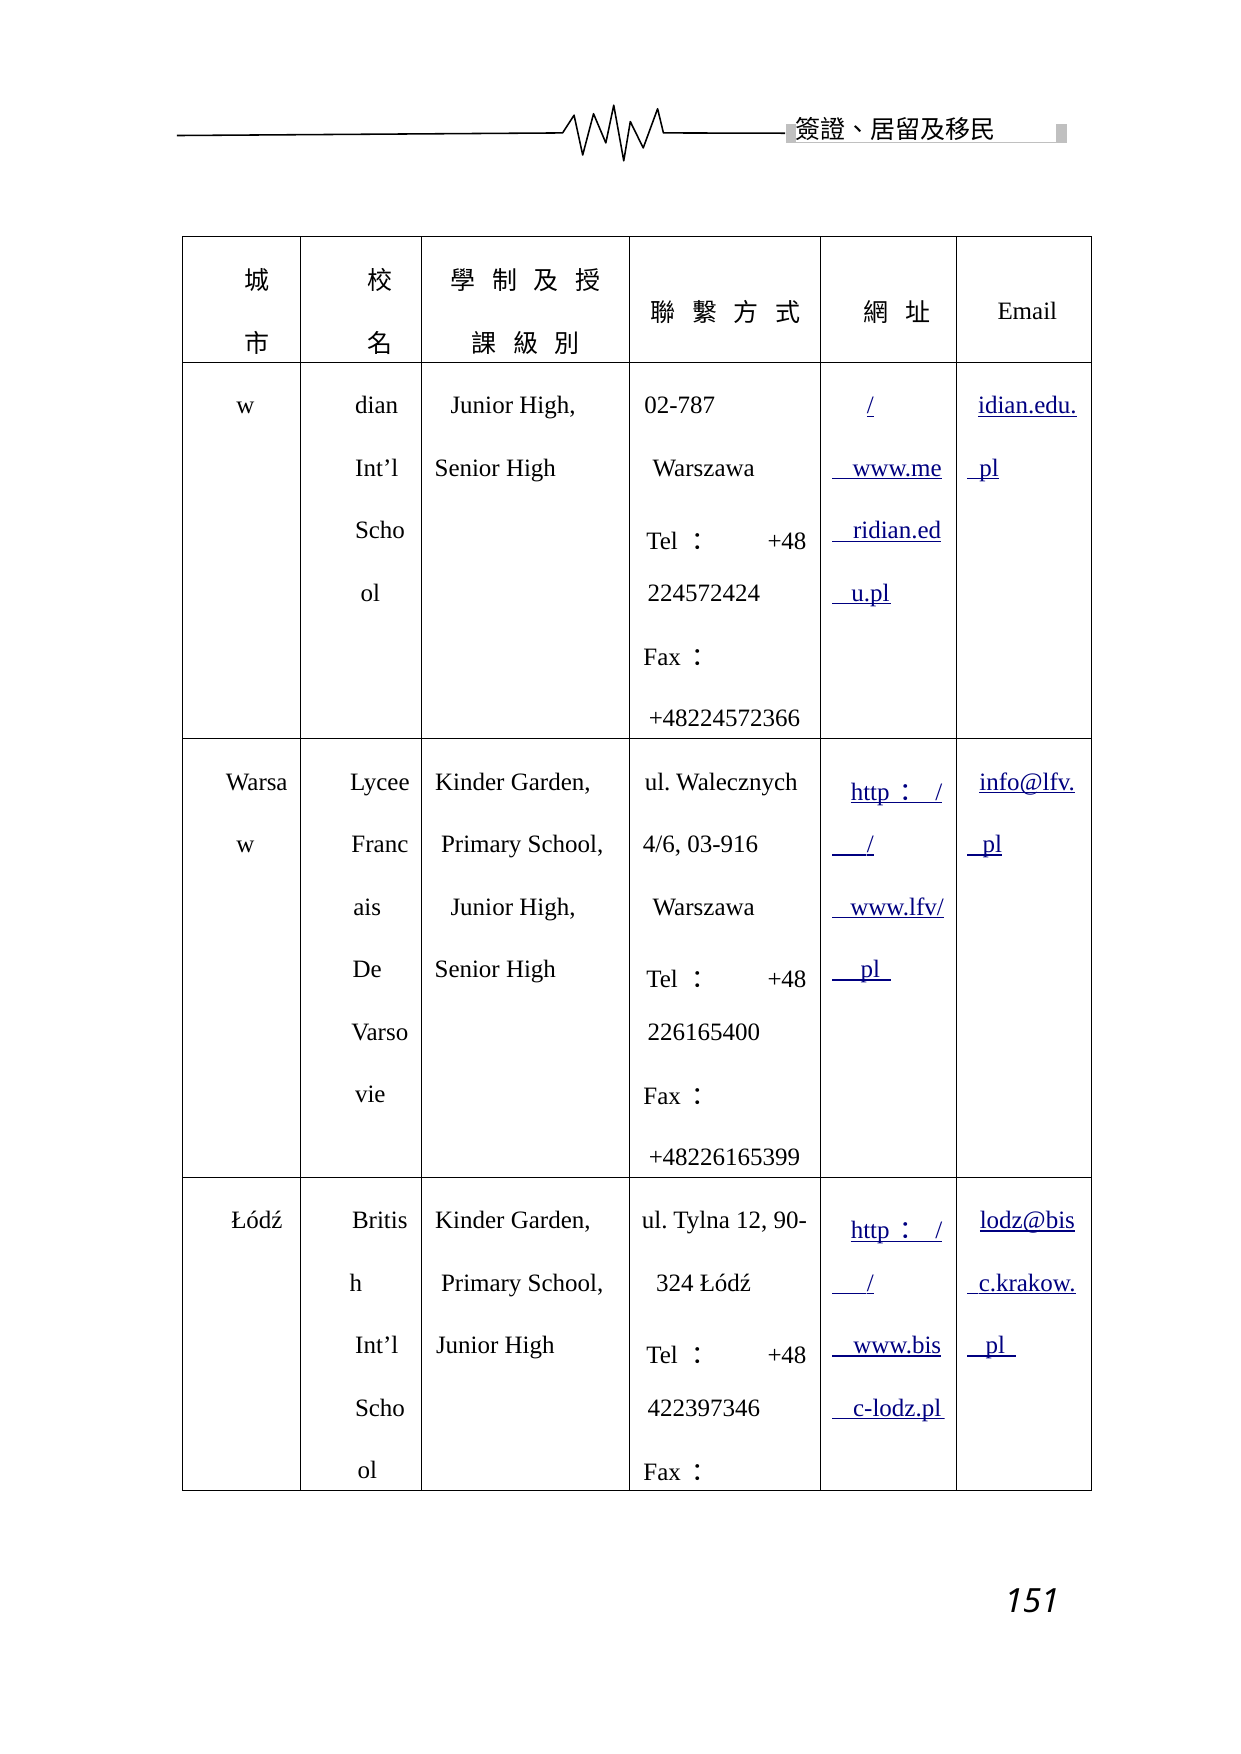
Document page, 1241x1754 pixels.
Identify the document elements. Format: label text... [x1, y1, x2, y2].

table_header 網址 [821, 237, 956, 362]
table_header Email [957, 237, 1091, 362]
table_cell Kinder Garden, Primary School, Junior High, Senior High [422, 739, 629, 1177]
table_cell 02-787 Warszawa Tel： +48 224572424 Fax： +48224572366 [630, 363, 820, 738]
table_cell w [183, 363, 300, 738]
table_cell British Int’l School [301, 1178, 421, 1490]
table_cell ul. Walecznych 4/6, 03-916 Warszawa Tel： +48 226165400 Fax： +48226165399 [630, 739, 820, 1177]
table_cell info@lfv.pl [957, 739, 1091, 1177]
table_header 校名 [301, 237, 421, 362]
table_cell Warsaw [183, 739, 300, 1177]
table_cell lodz@bisc.krakow.pl [957, 1178, 1091, 1490]
table_header 城市 [183, 237, 300, 362]
table_cell ul. Tylna 12, 90-324 Łódź Tel： +48 422397346 Fax： [630, 1178, 820, 1490]
table_cell dian Int’l School [301, 363, 421, 738]
table_cell /www.meridian.edu.pl [821, 363, 956, 738]
table_cell http：//www.bisc-lodz.pl [821, 1178, 956, 1490]
table_cell idian.edu.pl [957, 363, 1091, 738]
table_cell Junior High, Senior High [422, 363, 629, 738]
table_cell Lycee Francais De Varsovie [301, 739, 421, 1177]
table_cell http：//www.lfv/pl [821, 739, 956, 1177]
table_header 學制及授課級別 [422, 237, 629, 362]
table_header 聯繫方式 [630, 237, 820, 362]
table_cell Kinder Garden, Primary School, Junior High [422, 1178, 629, 1490]
table_cell Łódź [183, 1178, 300, 1490]
